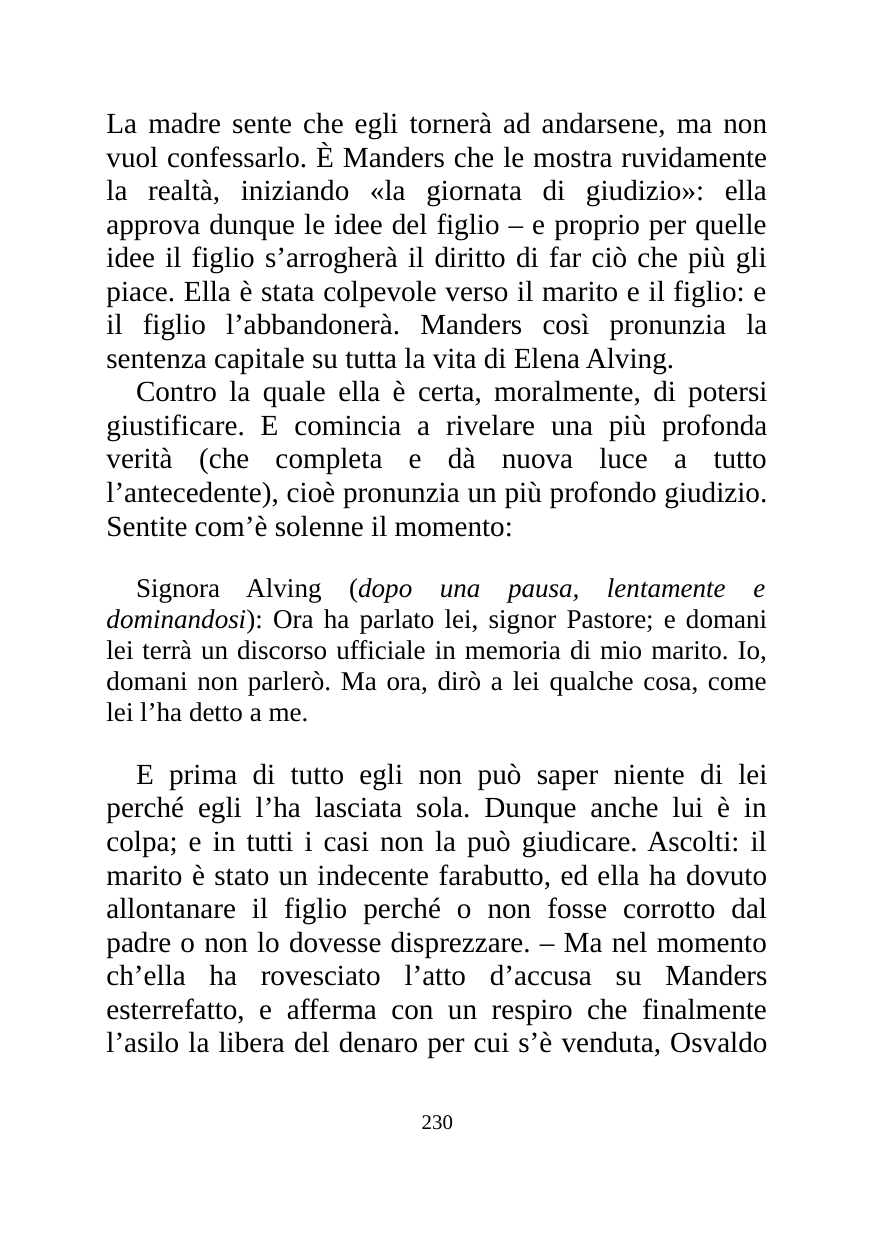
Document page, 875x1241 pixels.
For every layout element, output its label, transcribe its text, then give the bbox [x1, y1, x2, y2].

text La madre sente che egli tornerà ad andarsene, ma non vuol confessarlo. È Manders che le mostra ruvidamente la realtà, iniziando «la giornata di giudizio»: ella approva dunque le idee del figlio – e proprio per quelle idee il figlio s’arrogherà il diritto di far ciò che più gli piace. Ella è stata colpevole verso il marito e il figlio: e il figlio l’abbandonerà. Manders così pronunzia la sentenza capitale su tutta la vita di Elena Alving. [106, 106, 768, 374]
text Signora Alving (dopo una pausa, lentamente e dominandosi): Ora ha parlato lei, signor Pastore; e domani lei terrà un discorso ufficiale in memoria di mio marito. Io, domani non parlerò. Ma ora, dirò a lei qualche cosa, come lei l’ha detto a me. [106, 572, 768, 727]
text Contro la quale ella è certa, moralmente, di potersi giustificare. E comincia a rivelare una più profonda verità (che completa e dà nuova luce a tutto l’antecedente), cioè pronunzia un più profondo giudizio. Sentite com’è solenne il momento: [106, 374, 768, 542]
text E prima di tutto egli non può saper niente di lei perché egli l’ha lasciata sola. Dunque anche lui è in colpa; e in tutti i casi non la può giudicare. Ascolti: il marito è stato un indecente farabutto, ed ella ha dovuto allontanare il figlio perché o non fosse corrotto dal padre o non lo dovesse disprezzare. – Ma nel momento ch’ella ha rovesciato l’atto d’accusa su Manders esterrefatto, e afferma con un respiro che finalmente l’asilo la libera del denaro per cui s’è venduta, Osvaldo [106, 757, 768, 1059]
